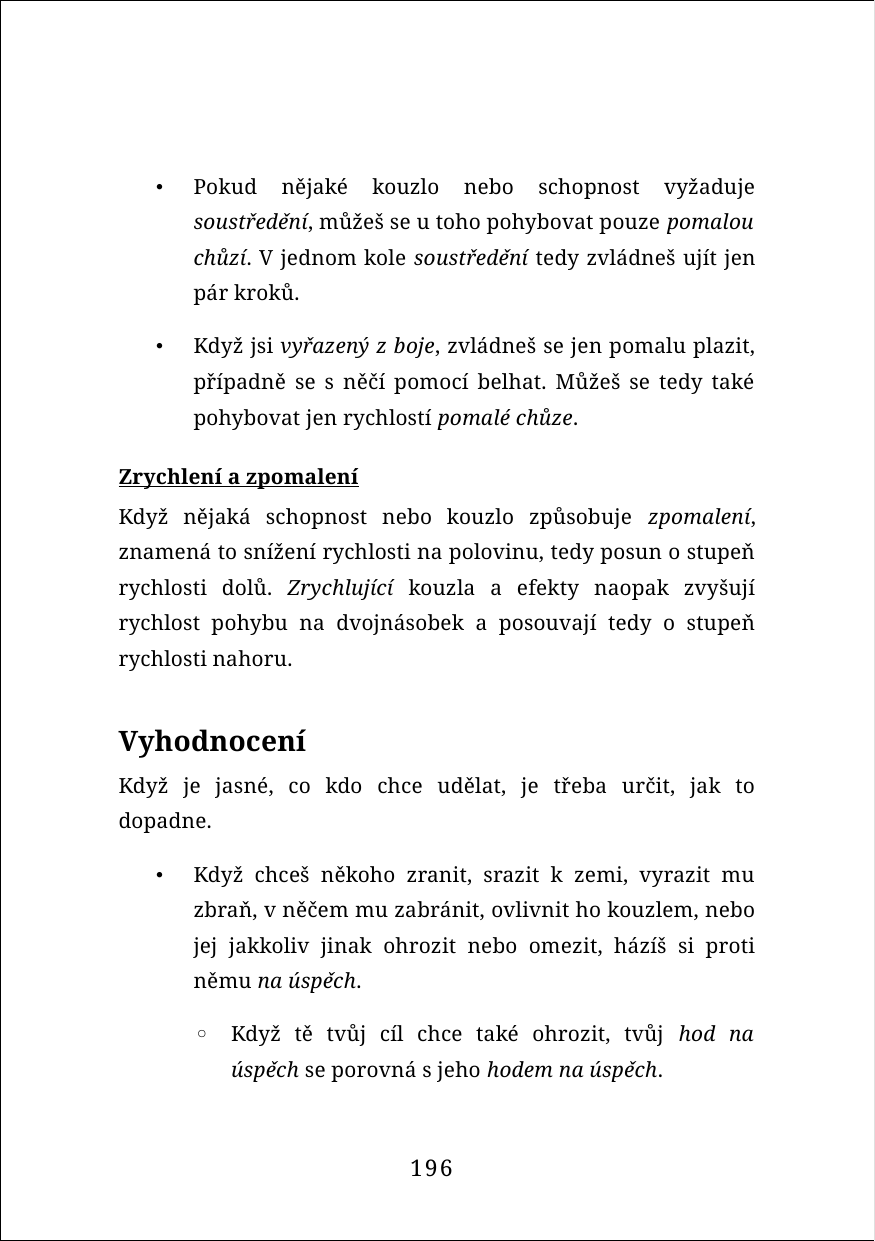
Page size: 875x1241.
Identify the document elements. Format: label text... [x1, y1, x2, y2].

text Když je jasné, co kdo chce udělat, je třeba určit, jak to dopadne. [118, 771, 756, 835]
subtitle Vyhodnocení [118, 721, 756, 759]
subtitle Zrychlení a zpomalení [118, 462, 756, 490]
list Když tě tvůj cíl chce také ohrozit, tvůj hod na úspěch se porovná s jeho hodem na úspěch. [193, 1019, 756, 1083]
list Když jsi vyřazený z boje, zvládneš se jen pomalu plazit, případně se s něčí pomocí belhat. Můžeš se tedy také pohybovat jen rychlostí pomalé chůze. [156, 332, 756, 431]
text Když nějaká schopnost nebo kouzlo způsobuje zpomalení, znamená to snížení rychlosti na polovinu, tedy posun o stupeň rychlosti dolů. Zrychlující kouzla a efekty naopak zvyšují rychlost pohybu na dvojnásobek a posouvají tedy o stupeň rychlosti nahoru. [118, 502, 756, 672]
list Když chceš někoho zranit, srazit k zemi, vyrazit mu zbraň, v něčem mu zabránit, ovlivnit ho kouzlem, nebo jej jakkoliv jinak ohrozit nebo omezit, házíš si proti němu na úspěch. [156, 860, 756, 995]
list Pokud nějaké kouzlo nebo schopnost vyžaduje soustředění, můžeš se u toho pohybovat pouze pomalou chůzí. V jednom kole soustředění tedy zvládneš ujít jen pár kroků. [156, 172, 756, 307]
